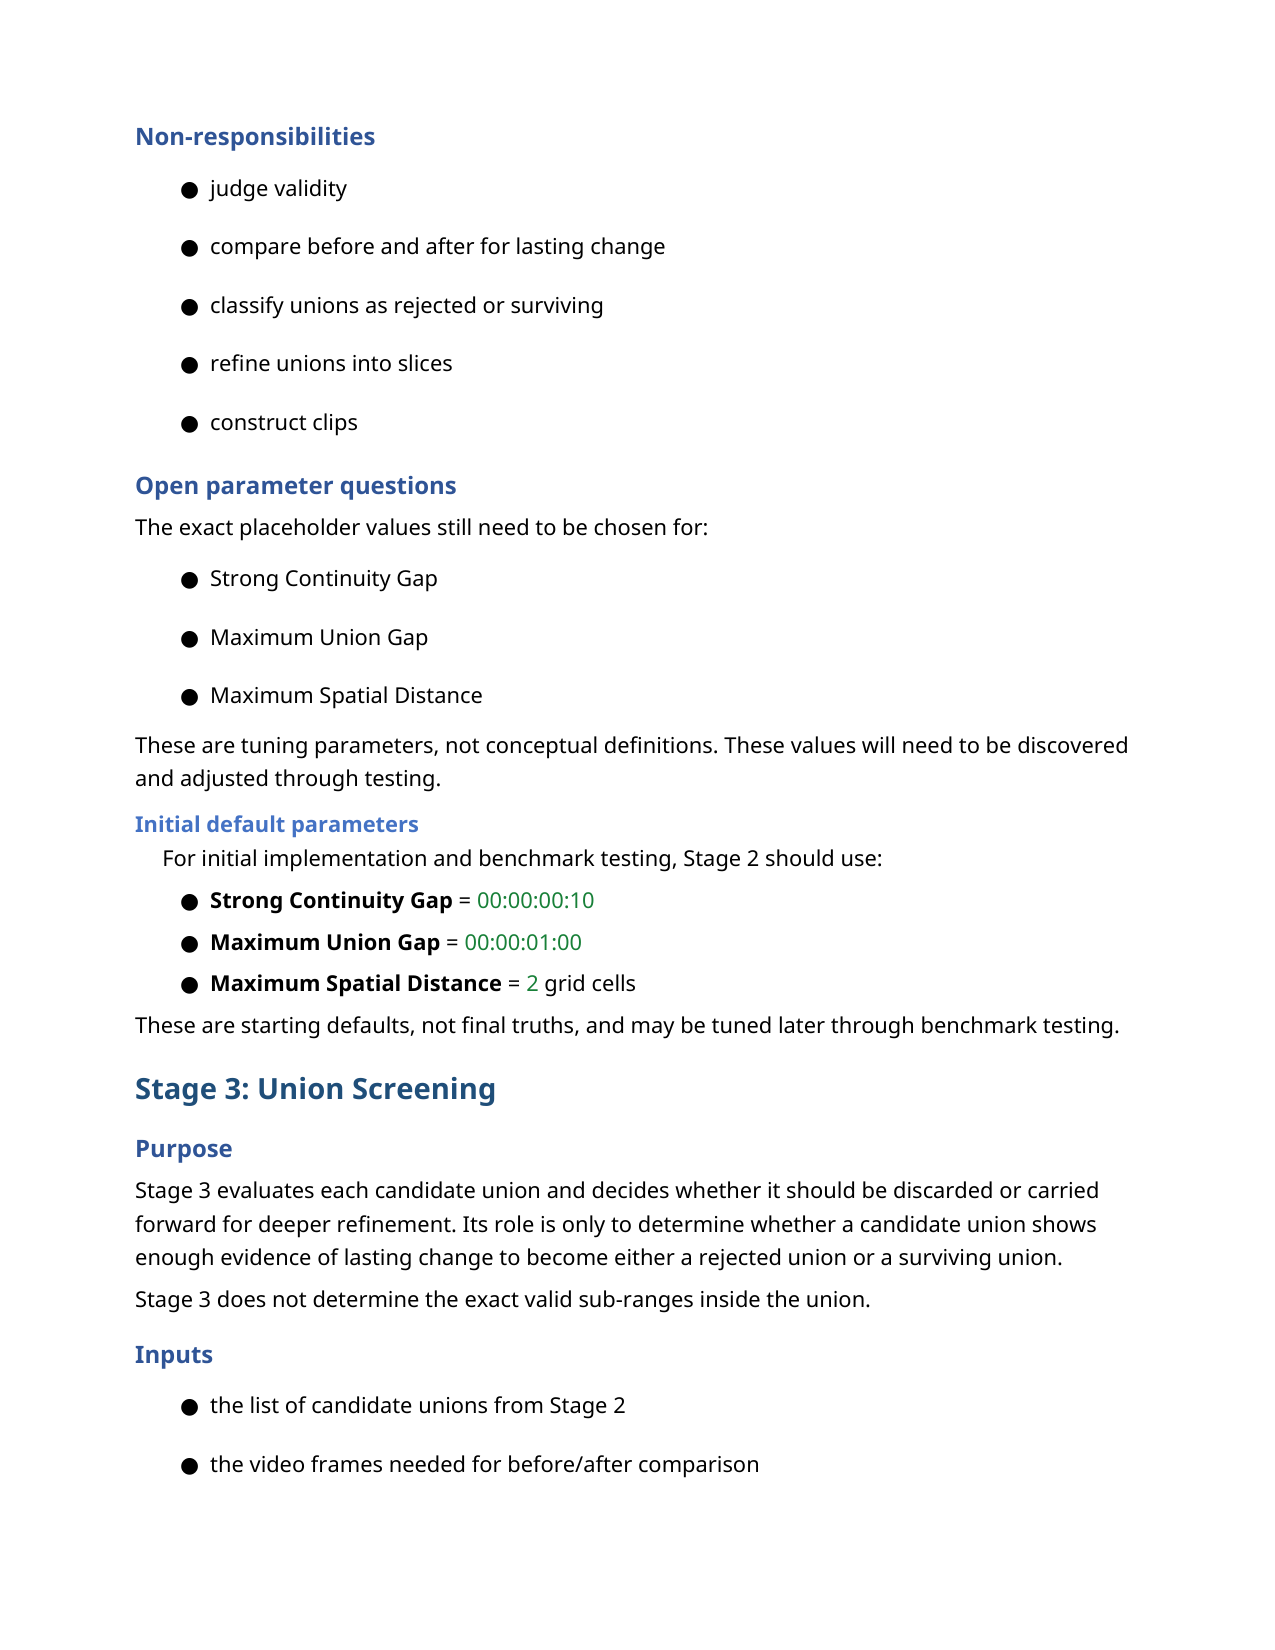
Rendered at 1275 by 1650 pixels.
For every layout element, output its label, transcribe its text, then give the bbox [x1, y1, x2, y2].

list the video frames needed for before/after comparison [180, 1440, 1140, 1485]
text These are tuning parameters, not conceptual definitions. These values will need to be discovered and adjusted through testing. [135, 729, 1140, 793]
list Maximum Spatial Distance [180, 671, 1140, 716]
subtitle Non-responsibilities [135, 120, 1140, 153]
subtitle Inputs [135, 1338, 1140, 1371]
list Maximum Spatial Distance = 2 grid cells [180, 968, 1140, 998]
list Strong Continuity Gap = 00:00:00:10 [180, 885, 1140, 915]
text Stage 3 does not determine the exact valid sub-ranges inside the union. [135, 1284, 1140, 1313]
list refine unions into slices [180, 339, 1140, 384]
list judge validity [180, 163, 1140, 208]
text These are starting defaults, not final truths, and may be tuned later through benchmark testing. [135, 1010, 1140, 1040]
list Strong Continuity Gap [180, 554, 1140, 599]
list Maximum Union Gap = 00:00:01:00 [180, 927, 1140, 956]
subtitle Initial default parameters [135, 809, 1140, 838]
subtitle Stage 3: Union Screening [135, 1068, 1140, 1108]
text Stage 3 evaluates each candidate union and decides whether it should be discarded or carried forward for deeper refinement. Its role is only to determine whether a candidate union shows enough evidence of lasting change to become either a rejected union or a surviving union. [135, 1175, 1140, 1272]
text The exact placeholder values still need to be chosen for: [135, 512, 1140, 542]
list the list of candidate unions from Stage 2 [180, 1381, 1140, 1426]
subtitle Purpose [135, 1132, 1140, 1164]
list compare before and after for lasting change [180, 222, 1140, 267]
list Maximum Union Gap [180, 612, 1140, 657]
list construct clips [180, 398, 1140, 443]
text For initial implementation and benchmark testing, Stage 2 should use: [162, 843, 1140, 873]
subtitle Open parameter questions [135, 469, 1140, 501]
list classify unions as rejected or surviving [180, 281, 1140, 326]
